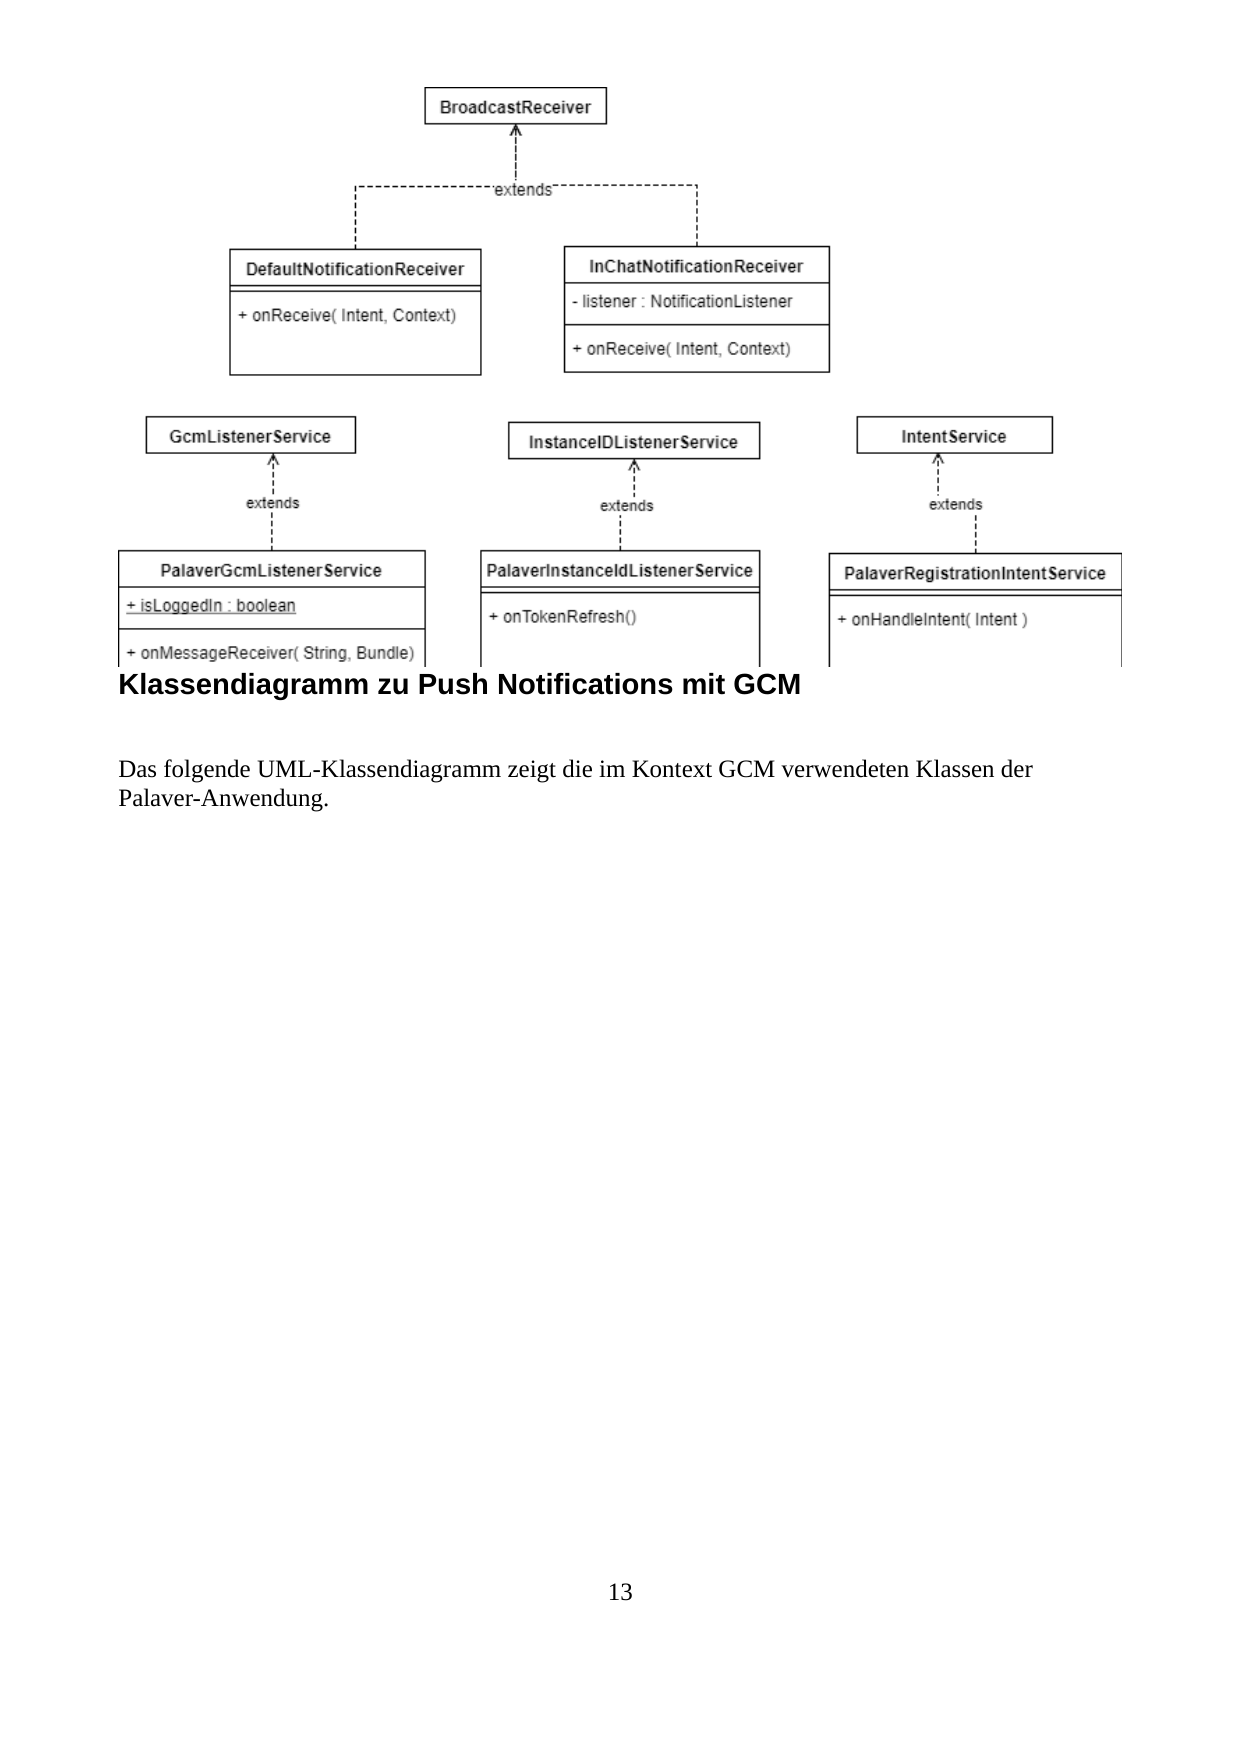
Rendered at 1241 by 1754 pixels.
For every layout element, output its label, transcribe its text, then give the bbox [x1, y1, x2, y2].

text Das folgende UML-Klassendiagramm zeigt die im Kontext GCM verwendeten Klassen der Palaver-Anwendung. [118, 754, 1122, 812]
subtitle Klassendiagramm zu Push Notifications mit GCM [118, 667, 1122, 700]
